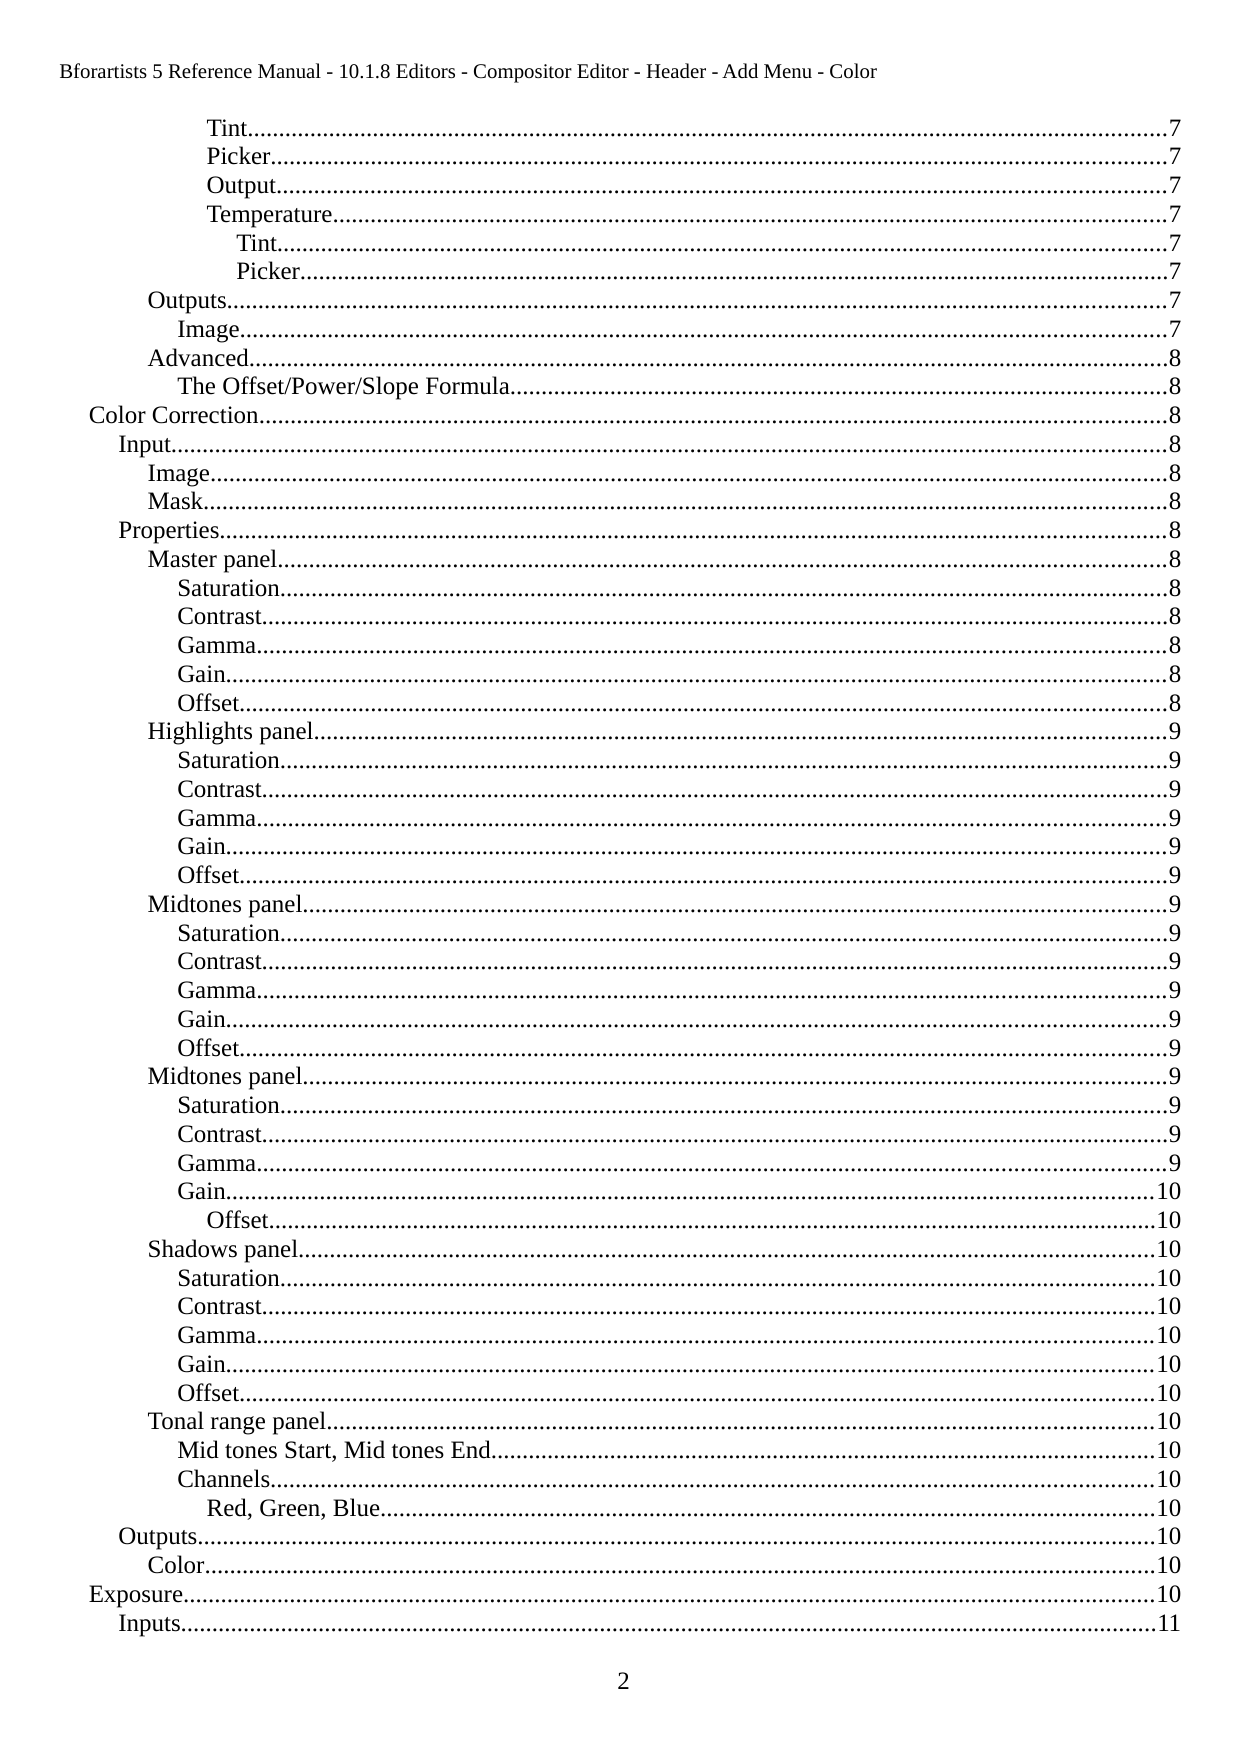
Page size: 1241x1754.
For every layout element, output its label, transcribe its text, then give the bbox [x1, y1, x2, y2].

text Saturation 9 [177, 918, 1181, 946]
text Red, Green, Blue 10 [206, 1493, 1181, 1521]
text Gain 10 [177, 1176, 1181, 1205]
text Gamma 10 [177, 1320, 1181, 1349]
text Output 7 [206, 170, 1181, 199]
text Offset 8 [177, 688, 1181, 716]
text Channels 10 [177, 1464, 1181, 1493]
text Color Correction 8 [88, 400, 1181, 429]
text Shadows panel 10 [147, 1234, 1181, 1263]
text Offset 9 [177, 1033, 1181, 1061]
text Mask 8 [147, 486, 1181, 515]
text Gain 9 [177, 1004, 1181, 1033]
text Contrast 8 [177, 601, 1181, 630]
text Saturation 8 [177, 573, 1181, 601]
text Advanced 8 [147, 343, 1181, 371]
text Input 8 [118, 429, 1181, 458]
text Tint 7 [206, 113, 1181, 141]
text Gamma 9 [177, 975, 1181, 1004]
text Gamma 8 [177, 630, 1181, 659]
text Contrast 10 [177, 1291, 1181, 1320]
text Contrast 9 [177, 774, 1181, 803]
text Highlights panel 9 [147, 716, 1181, 745]
text Gamma 9 [177, 803, 1181, 831]
text Offset 9 [177, 860, 1181, 889]
text Master panel 8 [147, 544, 1181, 573]
text Color 10 [147, 1550, 1181, 1579]
text Contrast 9 [177, 1119, 1181, 1148]
text Saturation 10 [177, 1263, 1181, 1291]
text Picker 7 [236, 256, 1181, 285]
text Gamma 9 [177, 1148, 1181, 1176]
text Picker 7 [206, 141, 1181, 170]
text Tint 7 [236, 228, 1181, 256]
text Mid tones Start, Mid tones End 10 [177, 1435, 1181, 1464]
text Outputs 7 [147, 285, 1181, 314]
text Gain 9 [177, 831, 1181, 860]
text Image 7 [177, 314, 1181, 343]
text Saturation 9 [177, 1090, 1181, 1119]
text Temperature 7 [206, 199, 1181, 228]
text Gain 8 [177, 659, 1181, 688]
text The Offset/Power/Slope Formula 8 [177, 371, 1181, 400]
text Midtones panel 9 [147, 1061, 1181, 1090]
text Contrast 9 [177, 946, 1181, 975]
text Saturation 9 [177, 745, 1181, 774]
text Image 8 [147, 458, 1181, 486]
text Gain 10 [177, 1349, 1181, 1378]
text Exposure 10 [88, 1579, 1181, 1608]
text Outputs 10 [118, 1521, 1181, 1550]
text Midtones panel 9 [147, 889, 1181, 918]
text Tonal range panel 10 [147, 1406, 1181, 1435]
text Properties 8 [118, 515, 1181, 544]
text Offset 10 [177, 1378, 1181, 1406]
text Offset 10 [206, 1205, 1181, 1234]
text Inputs 11 [118, 1608, 1181, 1636]
